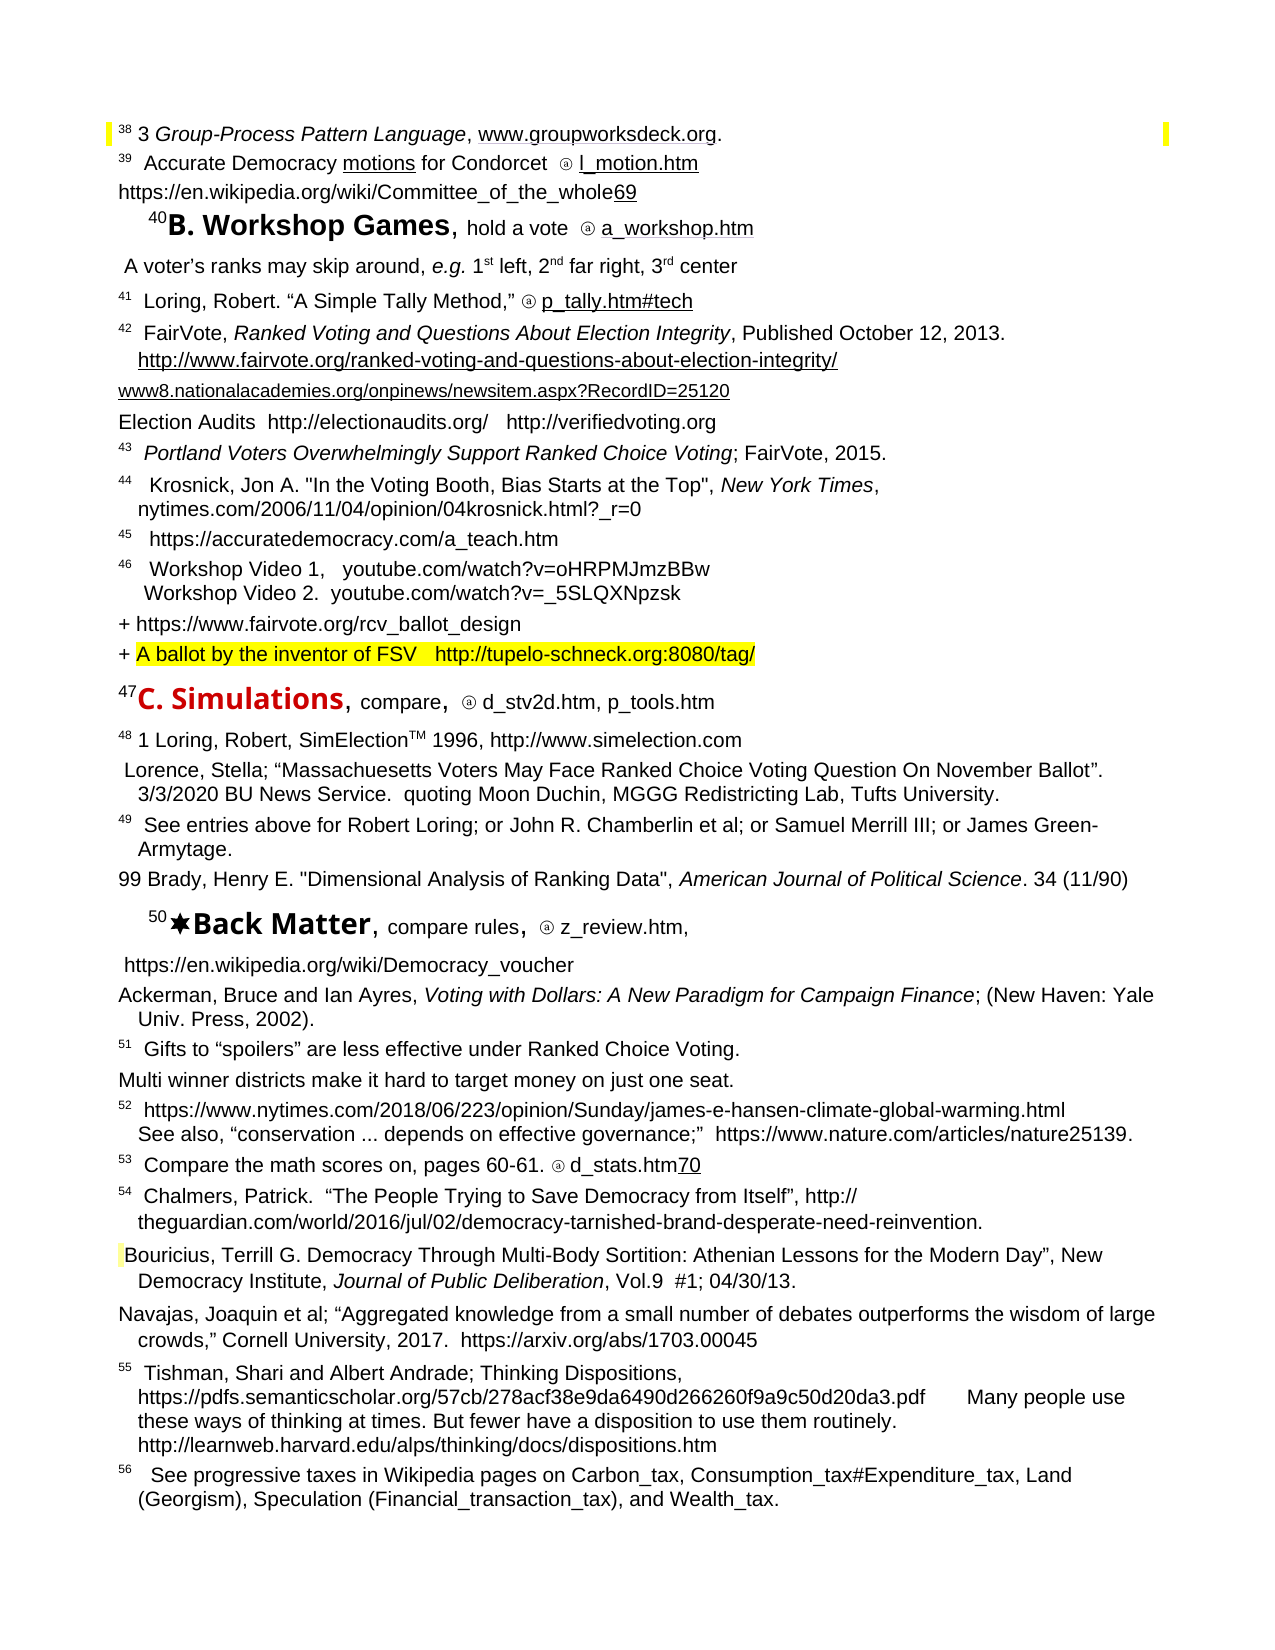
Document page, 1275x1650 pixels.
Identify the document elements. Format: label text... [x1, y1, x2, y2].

text Lorence, Stella; “Massachuesetts Voters May Face Ranked Choice Voting Question On November Ballot”. 3/3/2020 BU News Service. quoting Moon Duchin, MGGG Redistricting Lab, Tufts University. [118, 758, 1157, 806]
text FairVote, Ranked Voting and Questions About Election Integrity, Published October 12, 2013. http://www.fairvote.org/ranked-voting-and-questions-about-election-integrity/ [118, 321, 1157, 372]
subtitle B. Workshop Games, hold a vote ⓐ a_workshop.htm [148, 204, 1157, 244]
subtitle C. Simulations, compare, ⓐ d_stv2d.htm, p_tools.htm [118, 678, 1157, 718]
text Portland Voters Overwhelmingly Support Ranked Choice Voting; FairVote, 2015. [118, 440, 1157, 464]
text 99 Brady, Henry E. "Dimensional Analysis of Ranking Data", American Journal of Political Science. 34 (11/90) [118, 867, 1157, 891]
text 1 Loring, Robert, SimElectionTM 1996, http://www.simelection.com [118, 728, 1157, 752]
text Loring, Robert. “A Simple Tally Method,” ⓐ p_tally.htm#tech [118, 287, 1157, 315]
text https://accuratedemocracy.com/a_teach.htm [118, 527, 1157, 551]
text A voter’s ranks may skip around, e.g. 1st left, 2nd far right, 3rd center [118, 254, 1157, 278]
text Krosnick, Jon A. "In the Voting Booth, Bias Starts at the Top", New York Times, nytimes.com/2006/11/04/opinion/04krosnick.html?_r=0 [118, 473, 1157, 521]
text + A ballot by the inventor of FSV http://tupelo-schneck.org:8080/tag/ [118, 642, 1157, 666]
text Workshop Video 1, youtube.com/watch?v=oHRPMJmzBBw Workshop Video 2. youtube.com/watch?v=_5SLQXNpzsk [118, 557, 1157, 605]
text + https://www.fairvote.org/rcv_ballot_design [118, 611, 1157, 635]
text See entries above for Robert Loring; or John R. Chamberlin et al; or Samuel Merrill III; or James Green-Armytage. [118, 812, 1157, 860]
text www8.nationalacademies.org/onpinews/newsitem.aspx?RecordID=25120 [118, 380, 1157, 402]
text Election Audits http://electionaudits.org/ http://verifiedvoting.org [118, 410, 1157, 434]
